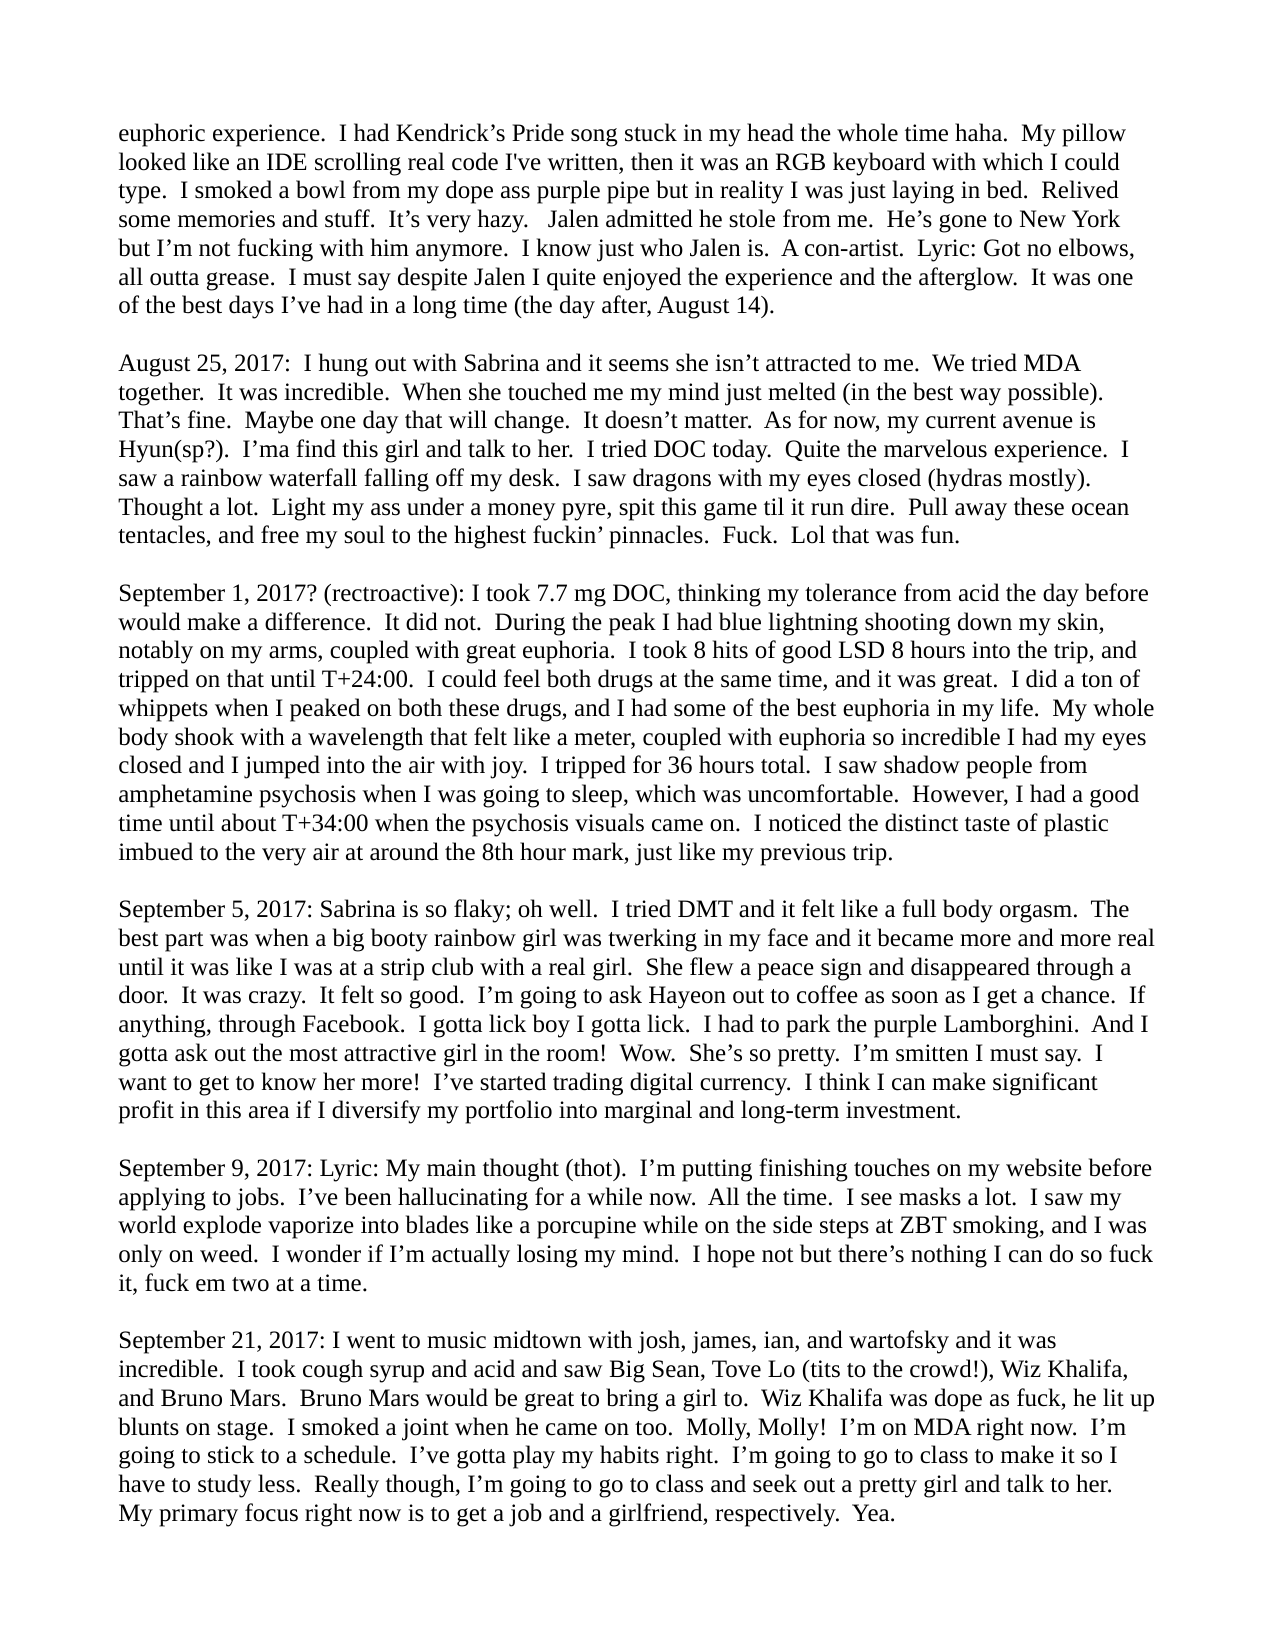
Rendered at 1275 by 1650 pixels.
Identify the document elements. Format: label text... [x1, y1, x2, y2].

text euphoric experience. I had Kendrick’s Pride song stuck in my head the whole time haha. My pillow looked like an IDE scrolling real code I've written, then it was an RGB keyboard with which I could type. I smoked a bowl from my dope ass purple pipe but in reality I was just laying in bed. Relived some memories and stuff. It’s very hazy. Jalen admitted he stole from me. He’s gone to New York but I’m not fucking with him anymore. I know just who Jalen is. A con-artist. Lyric: Got no elbows, all outta grease. I must say despite Jalen I quite enjoyed the experience and the afterglow. It was one of the best days I’ve had in a long time (the day after, August 14). [118, 118, 1157, 319]
text September 1, 2017? (rectroactive): I took 7.7 mg DOC, thinking my tolerance from acid the day before would make a difference. It did not. During the peak I had blue lightning shooting down my skin, notably on my arms, coupled with great euphoria. I took 8 hits of good LSD 8 hours into the trip, and tripped on that until T+24:00. I could feel both drugs at the same time, and it was great. I did a ton of whippets when I peaked on both these drugs, and I had some of the best euphoria in my life. My whole body shook with a wavelength that felt like a meter, coupled with euphoria so incredible I had my eyes closed and I jumped into the air with joy. I tripped for 36 hours total. I saw shadow people from amphetamine psychosis when I was going to sleep, which was uncomfortable. However, I had a good time until about T+34:00 when the psychosis visuals came on. I noticed the distinct taste of plastic imbued to the very air at around the 8th hour mark, just like my previous trip. [118, 578, 1157, 866]
text September 21, 2017: I went to music midtown with josh, james, ian, and wartofsky and it was incredible. I took cough syrup and acid and saw Big Sean, Tove Lo (tits to the crowd!), Wiz Khalifa, and Bruno Mars. Bruno Mars would be great to bring a girl to. Wiz Khalifa was dope as fuck, he lit up blunts on stage. I smoked a joint when he came on too. Molly, Molly! I’m on MDA right now. I’m going to stick to a schedule. I’ve gotta play my habits right. I’m going to go to class to make it so I have to study less. Really though, I’m going to go to class and seek out a pretty girl and talk to her. My primary focus right now is to get a job and a girlfriend, respectively. Yea. [118, 1326, 1157, 1527]
text September 5, 2017: Sabrina is so flaky; oh well. I tried DMT and it felt like a full body orgasm. The best part was when a big booty rainbow girl was twerking in my face and it became more and more real until it was like I was at a strip club with a real girl. She flew a peace sign and disappeared through a door. It was crazy. It felt so good. I’m going to ask Hayeon out to coffee as soon as I get a chance. If anything, through Facebook. I gotta lick boy I gotta lick. I had to park the purple Lamborghini. And I gotta ask out the most attractive girl in the room! Wow. She’s so pretty. I’m smitten I must say. I want to get to know her more! I’ve started trading digital currency. I think I can make significant profit in this area if I diversify my portfolio into marginal and long-term investment. [118, 894, 1157, 1124]
text August 25, 2017: I hung out with Sabrina and it seems she isn’t attracted to me. We tried MDA together. It was incredible. When she touched me my mind just melted (in the best way possible). That’s fine. Maybe one day that will change. It doesn’t matter. As for now, my current avenue is Hyun(sp?). I’ma find this girl and talk to her. I tried DOC today. Quite the marvelous experience. I saw a rainbow waterfall falling off my desk. I saw dragons with my eyes closed (hydras mostly). Thought a lot. Light my ass under a money pyre, spit this game til it run dire. Pull away these ocean tentacles, and free my soul to the highest fuckin’ pinnacles. Fuck. Lol that was fun. [118, 348, 1157, 549]
text September 9, 2017: Lyric: My main thought (thot). I’m putting finishing touches on my website before applying to jobs. I’ve been hallucinating for a while now. All the time. I see masks a lot. I saw my world explode vaporize into blades like a porcupine while on the side steps at ZBT smoking, and I was only on weed. I wonder if I’m actually losing my mind. I hope not but there’s nothing I can do so fuck it, fuck em two at a time. [118, 1153, 1157, 1297]
